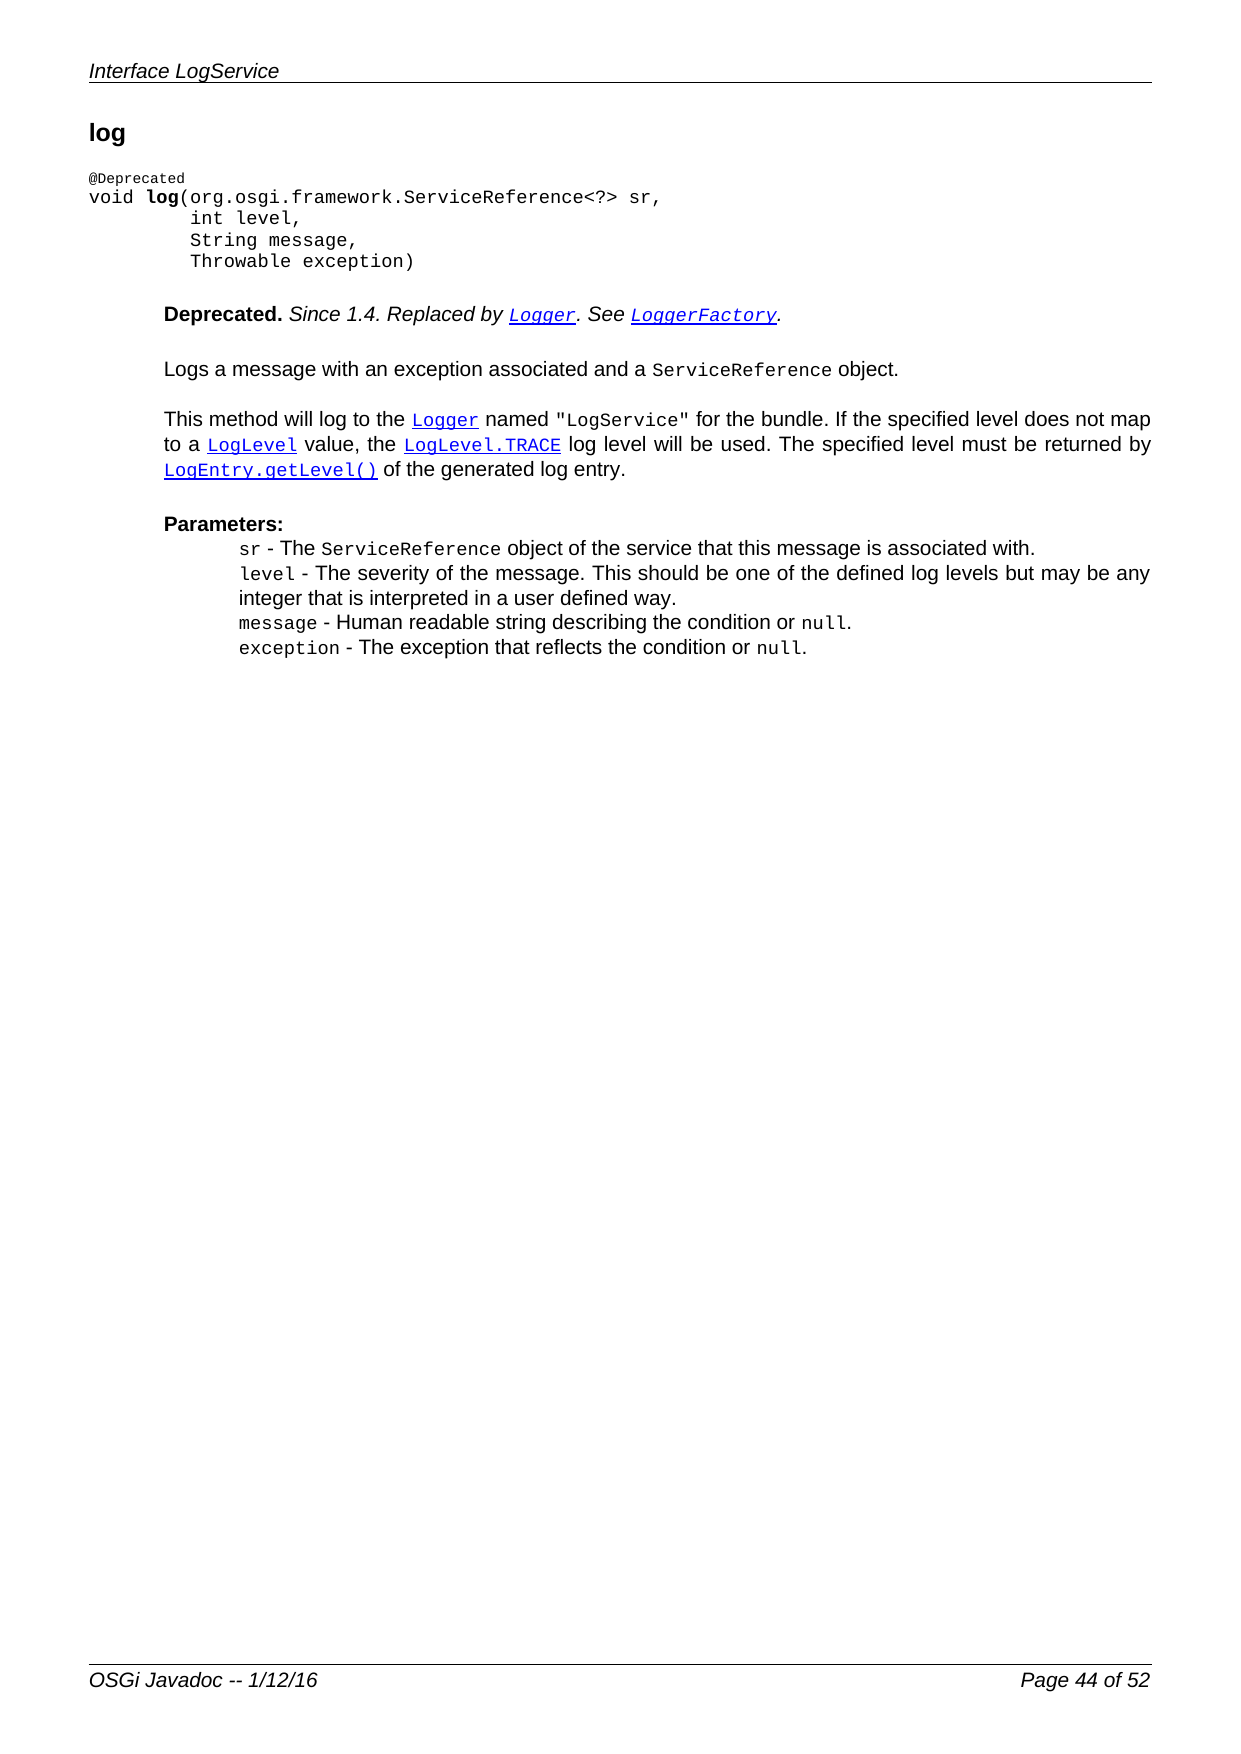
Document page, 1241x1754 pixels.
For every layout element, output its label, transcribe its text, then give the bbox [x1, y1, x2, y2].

text @Deprecated void log(org.osgi.framework.ServiceReference<?> sr, int level, String message, Throwable exception) [88, 171, 1152, 273]
text sr - The ServiceReference object of the service that this message is associated with. [238, 535, 1152, 561]
text message - Human readable string describing the condition or null. [238, 610, 1152, 635]
text Parameters: [163, 511, 1152, 535]
subtitle log [88, 118, 1152, 147]
text This method will log to the Logger named "LogService" for the bundle. If the specified level does not map to a LogLevel value, the LogLevel.TRACE log level will be used. The specified level must be returned by LogEntry.getLevel() of the generated log entry. [163, 407, 1152, 482]
text Deprecated. Since 1.4. Replaced by Logger. See LoggerFactory. [163, 302, 1152, 327]
text exception - The exception that reflects the condition or null. [238, 635, 1152, 660]
text level - The severity of the message. This should be one of the defined log levels but may be any integer that is interpreted in a user defined way. [238, 561, 1152, 610]
text Logs a message with an exception associated and a ServiceReference object. [163, 356, 1152, 382]
